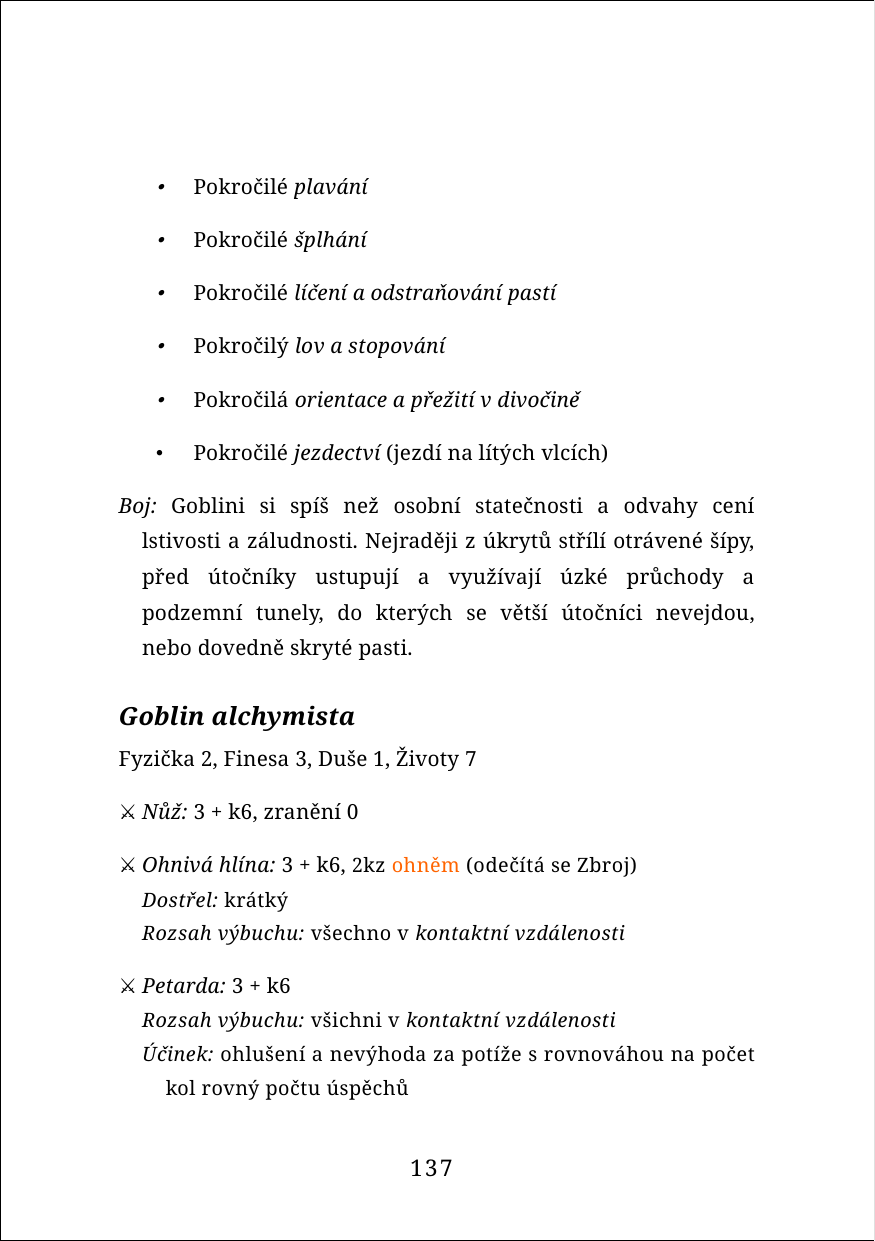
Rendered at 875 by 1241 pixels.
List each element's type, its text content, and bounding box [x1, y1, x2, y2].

list Pokročilá orientace a přežití v divočině [156, 385, 756, 413]
text ⚔ Petarda: 3 + k6 [118, 971, 756, 999]
list Pokročilé šplhání [156, 225, 756, 253]
text ⚔ Nůž: 3 + k6, zranění 0 [118, 797, 756, 826]
text Rozsah výbuchu: všichni v kontaktní vzdálenosti [142, 1007, 756, 1033]
text Fyzička 2, Finesa 3, Duše 1, Životy 7 [118, 744, 756, 772]
text Boj: Goblini si spíš než osobní statečnosti a odvahy cení lstivosti a záludnosti. Nejraději z úkrytů střílí otrávené šípy, před útočníky ustupují a využívají úzké průchody a podzemní tunely, do kterých se větší útočníci nevejdou, nebo dovedně skryté pasti. [118, 491, 756, 662]
text ⚔ Ohnivá hlína: 3 + k6, 2kz ohněm (odečítá se Zbroj) [118, 851, 756, 879]
subtitle Goblin alchymista [118, 698, 756, 732]
list Pokročilé líčení a odstraňování pastí [156, 278, 756, 307]
text Rozsah výbuchu: všechno v kontaktní vzdálenosti [142, 920, 756, 947]
text Účinek: ohlušení a nevýhoda za potíže s rovnováhou na počet kol rovný počtu úspěchů [142, 1040, 756, 1101]
list Pokročilý lov a stopování [156, 331, 756, 360]
list Pokročilé plavání [156, 172, 756, 200]
list Pokročilé jezdectví (jezdí na lítých vlcích) [156, 438, 756, 466]
text Dostřel: krátký [142, 886, 756, 913]
